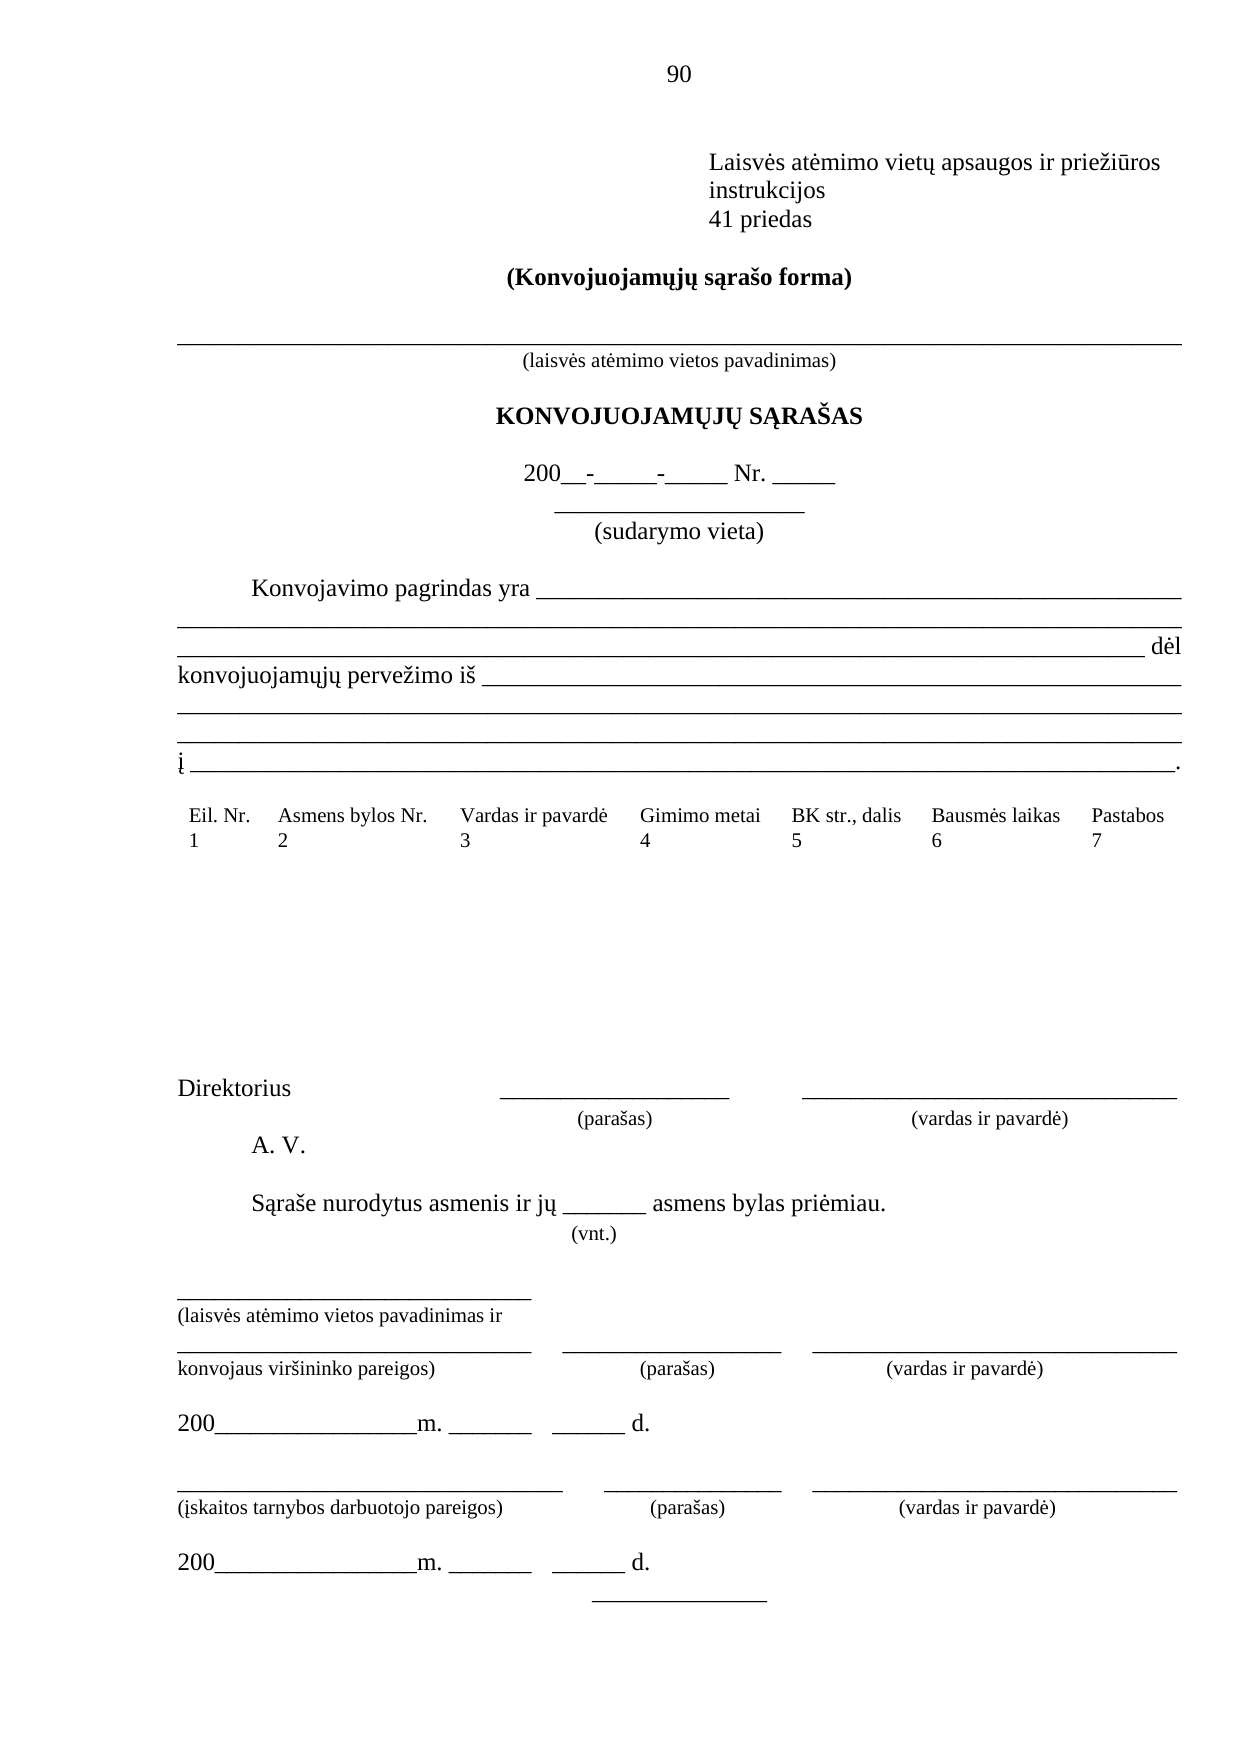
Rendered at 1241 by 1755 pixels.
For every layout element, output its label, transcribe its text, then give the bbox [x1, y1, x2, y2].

table_cell [920, 852, 1080, 876]
table_cell [1080, 876, 1181, 900]
table_cell [780, 1020, 920, 1044]
table_cell [266, 1020, 448, 1044]
text į . [177, 746, 1181, 775]
text Konvojavimo pagrindas yra [177, 573, 1181, 602]
text (Konvojuojamųjų sąrašo forma) [177, 262, 1181, 291]
table_cell [177, 924, 266, 948]
table_cell 6 [920, 828, 1080, 852]
table_cell [629, 948, 780, 972]
text instrukcijos [177, 176, 1181, 204]
table_cell [780, 948, 920, 972]
table_cell [920, 1020, 1080, 1044]
text 200 m. d. [177, 1547, 1181, 1576]
table_cell [780, 996, 920, 1020]
text 200 m. d. [177, 1408, 1181, 1437]
table_cell [266, 924, 448, 948]
table_cell [920, 900, 1080, 924]
table_cell [266, 972, 448, 996]
table_cell [266, 852, 448, 876]
text ____________________ [177, 487, 1181, 516]
table_cell [1080, 924, 1181, 948]
table_header Bausmės laikas [920, 804, 1080, 827]
text KONVOJUOJAMŲJŲ SĄRAŠAS [177, 401, 1181, 430]
table_header Gimimo metai [629, 804, 780, 827]
text (laisvės atėmimo vietos pavadinimas) [177, 348, 1181, 372]
text konvojuojamųjų pervežimo iš [177, 660, 1181, 688]
table_cell [449, 900, 629, 924]
table_cell [449, 876, 629, 900]
table_cell [177, 1020, 266, 1044]
table_cell [1080, 948, 1181, 972]
text (parašas) (vardas ir pavardė) [177, 1102, 1181, 1130]
table_header Eil. Nr. [177, 804, 266, 827]
table_cell [449, 948, 629, 972]
table_cell 1 [177, 828, 266, 852]
text (laisvės atėmimo vietos pavadinimas ir [177, 1303, 1181, 1327]
table_cell [177, 852, 266, 876]
table_cell [629, 876, 780, 900]
table_header Pastabos [1080, 804, 1181, 827]
text ______________ [177, 1576, 1181, 1605]
table_cell 5 [780, 828, 920, 852]
table_cell [266, 876, 448, 900]
text A. V. [177, 1130, 1181, 1159]
text Sąraše nurodytus asmenis ir jų asmens bylas priėmiau. [177, 1188, 1181, 1217]
table_cell [629, 996, 780, 1020]
table_cell [1080, 996, 1181, 1020]
text (vnt.) [177, 1217, 1181, 1245]
text konvojaus viršininko pareigos) (parašas) (vardas ir pavardė) [177, 1356, 1181, 1380]
table_cell [629, 1020, 780, 1044]
table_cell [920, 924, 1080, 948]
table_cell [1080, 972, 1181, 996]
table_cell [449, 996, 629, 1020]
table_cell [177, 876, 266, 900]
table_cell [780, 852, 920, 876]
table_cell [920, 948, 1080, 972]
text (įskaitos tarnybos darbuotojo pareigos) (parašas) (vardas ir pavardė) [177, 1495, 1181, 1519]
table_cell 3 [449, 828, 629, 852]
table_cell [449, 852, 629, 876]
text 41 priedas [177, 204, 1181, 233]
table_cell [1080, 852, 1181, 876]
table_cell 4 [629, 828, 780, 852]
table_cell [920, 972, 1080, 996]
text 200__-_____-_____ Nr. _____ [177, 458, 1181, 487]
text Direktorius [177, 1073, 1181, 1102]
text Laisvės atėmimo vietų apsaugos ir priežiūros [177, 147, 1181, 176]
table_cell [780, 924, 920, 948]
table_cell [177, 972, 266, 996]
table_header BK str., dalis [780, 804, 920, 827]
table_cell [629, 900, 780, 924]
table_cell [780, 876, 920, 900]
table_cell [177, 900, 266, 924]
table_cell [449, 972, 629, 996]
table_cell [920, 876, 1080, 900]
table_cell [177, 948, 266, 972]
text dėl [177, 631, 1181, 660]
table_cell 2 [266, 828, 448, 852]
table_cell [920, 996, 1080, 1020]
table_cell [266, 996, 448, 1020]
table_cell [177, 996, 266, 1020]
table_cell [266, 948, 448, 972]
table_cell [449, 1020, 629, 1044]
table_cell [1080, 1020, 1181, 1044]
table_cell [780, 900, 920, 924]
table_cell 7 [1080, 828, 1181, 852]
table_cell [266, 900, 448, 924]
table_cell [629, 924, 780, 948]
table_cell [1080, 900, 1181, 924]
table_cell [449, 924, 629, 948]
table_cell [629, 972, 780, 996]
table_cell [629, 852, 780, 876]
text (sudarymo vieta) [177, 516, 1181, 545]
table_header Vardas ir pavardė [449, 804, 629, 827]
table_cell [780, 972, 920, 996]
table_header Asmens bylos Nr. [266, 804, 448, 827]
